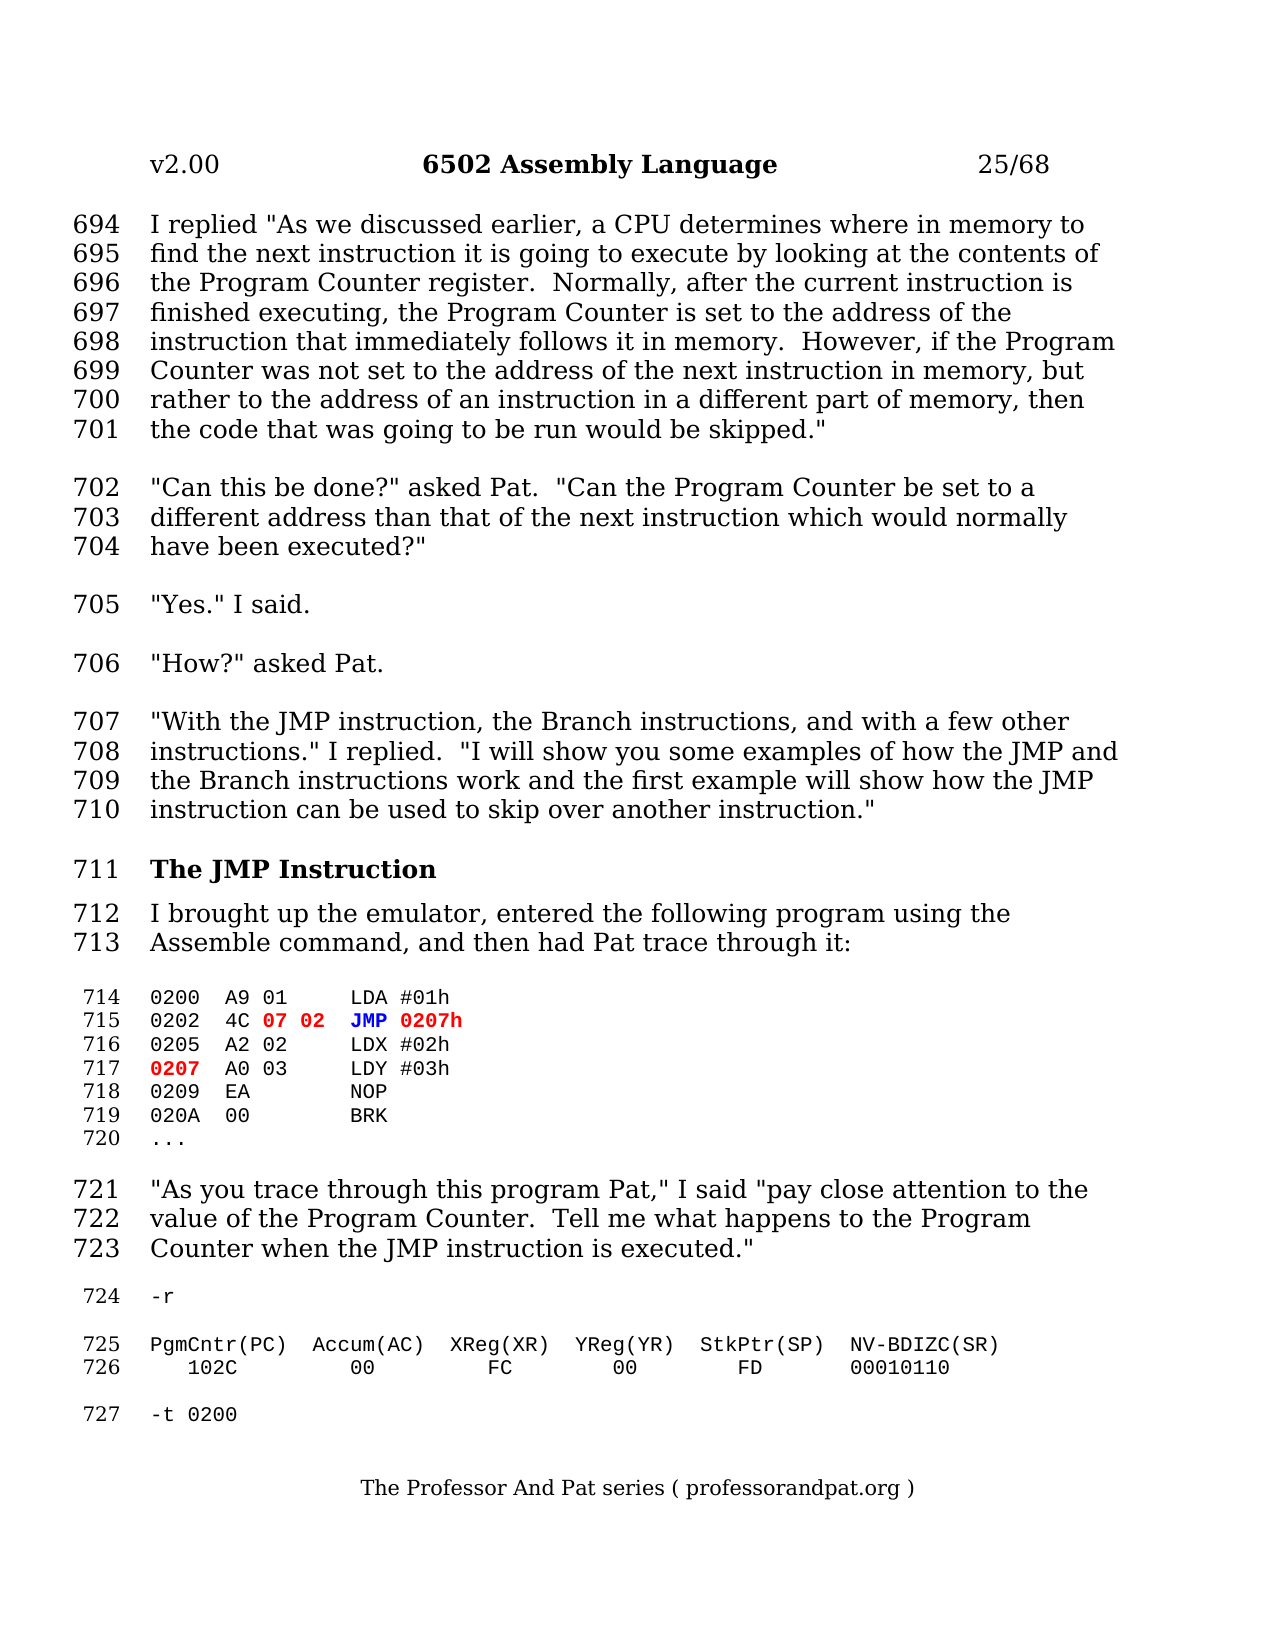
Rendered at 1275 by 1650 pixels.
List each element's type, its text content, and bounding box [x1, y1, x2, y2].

text I brought up the emulator, entered the following program using the Assemble command, and then had Pat trace through it: [150, 899, 1125, 958]
text "As you trace through this program Pat," I said "pay close attention to the value of the Program Counter. Tell me what happens to the Program Counter when the JMP instruction is executed." [150, 1175, 1125, 1263]
text -t 0200 [150, 1404, 1125, 1428]
text 020A 00 BRK [150, 1105, 1125, 1128]
text 0202 4C 07 02 JMP 0207h [150, 1011, 1125, 1034]
text 0207 A0 03 LDY #03h [150, 1058, 1125, 1081]
text "With the JMP instruction, the Branch instructions, and with a few other instructions." I replied. "I will show you some examples of how the JMP and the Branch instructions work and the first example will show how the JMP instruction can be used to skip over another instruction." [150, 708, 1125, 825]
text PgmCntr(PC) Accum(AC) XReg(XR) YReg(YR) StkPtr(SP) NV-BDIZC(SR) [150, 1334, 1125, 1357]
text "Can this be done?" asked Pat. "Can the Program Counter be set to a different address than that of the next instruction which would normally have been executed?" [150, 473, 1125, 561]
subtitle The JMP Instruction [150, 855, 1125, 884]
text "How?" asked Pat. [150, 649, 1125, 678]
text 102C 00 FC 00 FD 00010110 [150, 1357, 1125, 1381]
text I replied "As we discussed earlier, a CPU determines where in memory to find the next instruction it is going to execute by looking at the contents of the Program Counter register. Normally, after the current instruction is finished executing, the Program Counter is set to the address of the instruction that immediately follows it in memory. However, if the Program Counter was not set to the address of the next instruction in memory, but rather to the address of an instruction in a different part of memory, then the code that was going to be run would be skipped." [150, 210, 1125, 444]
text "Yes." I said. [150, 591, 1125, 620]
text 0205 A2 02 LDX #02h [150, 1034, 1125, 1058]
text 0200 A9 01 LDA #01h [150, 987, 1125, 1011]
text ... [150, 1128, 1125, 1152]
text 0209 EA NOP [150, 1081, 1125, 1105]
text -r [150, 1287, 1125, 1310]
